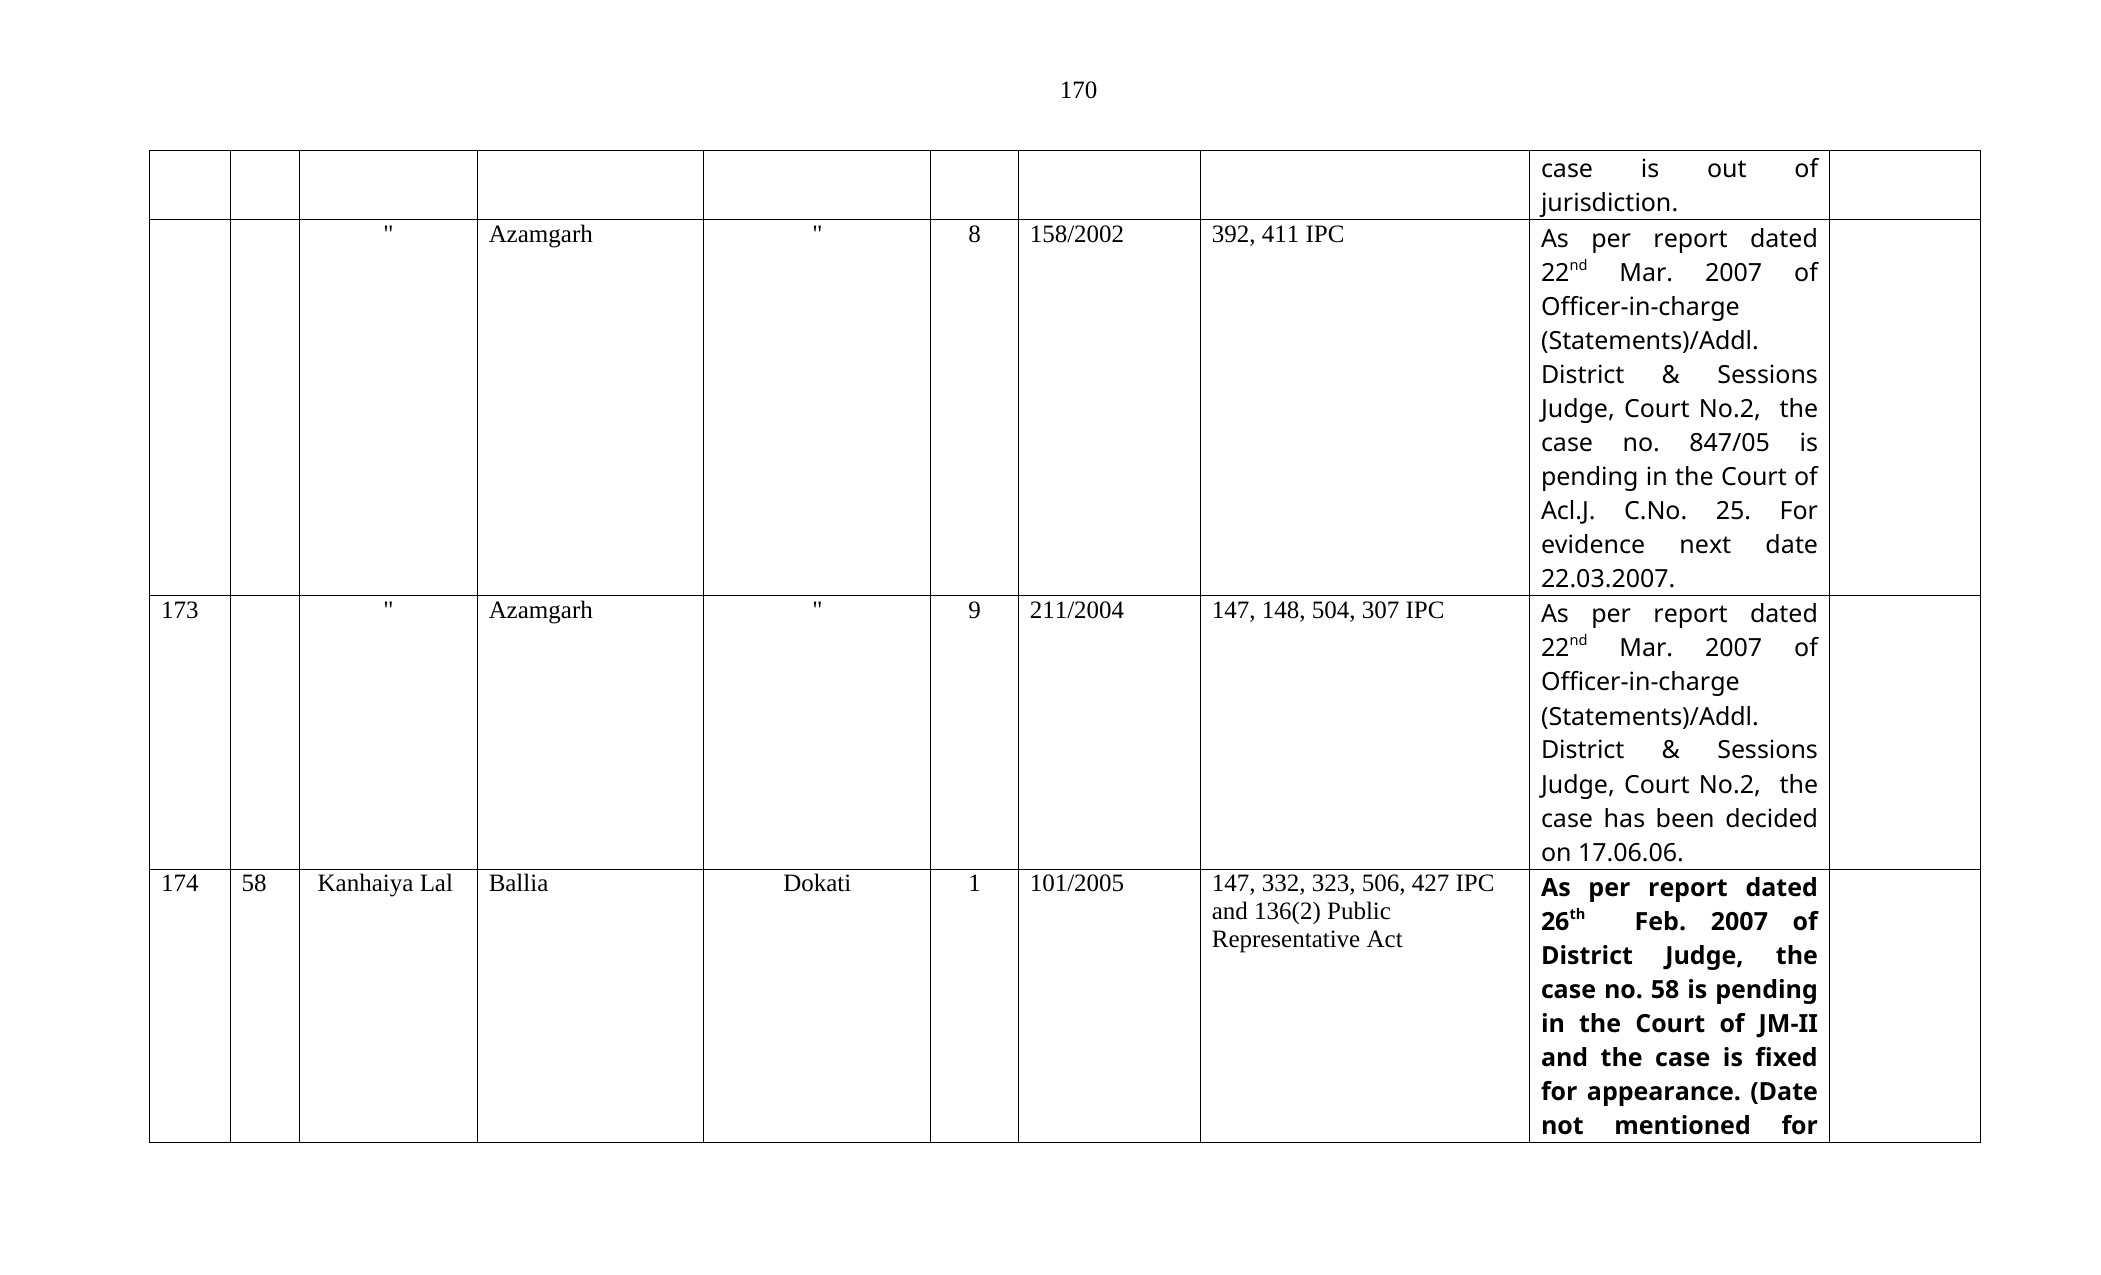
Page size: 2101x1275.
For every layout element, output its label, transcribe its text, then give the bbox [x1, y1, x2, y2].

table_cell [1019, 151, 1200, 219]
table_cell [1830, 151, 1980, 219]
table_cell 9 [931, 596, 1018, 868]
table_cell 174 [150, 870, 230, 1142]
table_cell " [704, 220, 930, 595]
table_cell [1830, 870, 1980, 1142]
table_cell 392, 411 IPC [1201, 220, 1529, 595]
table_cell [1830, 220, 1980, 595]
table_cell Kanhaiya Lal [300, 870, 477, 1142]
table_cell [231, 220, 299, 595]
table_cell As per report dated 22nd Mar. 2007 of Officer-in-charge (Statements)/Addl. District & Sessions Judge, Court No.2, the case no. 847/05 is pending in the Court of Acl.J. C.No. 25. For evidence next date 22.03.2007. [1530, 220, 1829, 595]
table_cell [1201, 151, 1529, 219]
table_cell [150, 220, 230, 595]
table_cell " [300, 220, 477, 595]
table_cell " [704, 596, 930, 868]
table_cell Ballia [478, 870, 703, 1142]
table_cell [478, 151, 703, 219]
table_cell 147, 332, 323, 506, 427 IPC and 136(2) Public Representative Act [1201, 870, 1529, 1142]
table_cell " [300, 596, 477, 868]
table_cell 147, 148, 504, 307 IPC [1201, 596, 1529, 868]
table_cell Dokati [704, 870, 930, 1142]
table_cell [300, 151, 477, 219]
table_cell [704, 151, 930, 219]
table_cell Azamgarh [478, 596, 703, 868]
table_cell [931, 151, 1018, 219]
table_cell [1830, 596, 1980, 868]
table_cell 173 [150, 596, 230, 868]
table_cell 101/2005 [1019, 870, 1200, 1142]
table_cell 1 [931, 870, 1018, 1142]
table_cell As per report dated 22nd Mar. 2007 of Officer-in-charge (Statements)/Addl. District & Sessions Judge, Court No.2, the case has been decided on 17.06.06. [1530, 596, 1829, 868]
table_cell 211/2004 [1019, 596, 1200, 868]
table_cell [231, 151, 299, 219]
table_cell [231, 596, 299, 868]
table_cell Azamgarh [478, 220, 703, 595]
table_cell 158/2002 [1019, 220, 1200, 595]
table_cell case is out of jurisdiction. [1530, 151, 1829, 219]
table_cell 58 [231, 870, 299, 1142]
table_cell [150, 151, 230, 219]
table_cell 8 [931, 220, 1018, 595]
table_cell As per report dated 26th Feb. 2007 of District Judge, the case no. 58 is pending in the Court of JM-II and the case is fixed for appearance. (Date not mentioned for [1530, 870, 1829, 1142]
